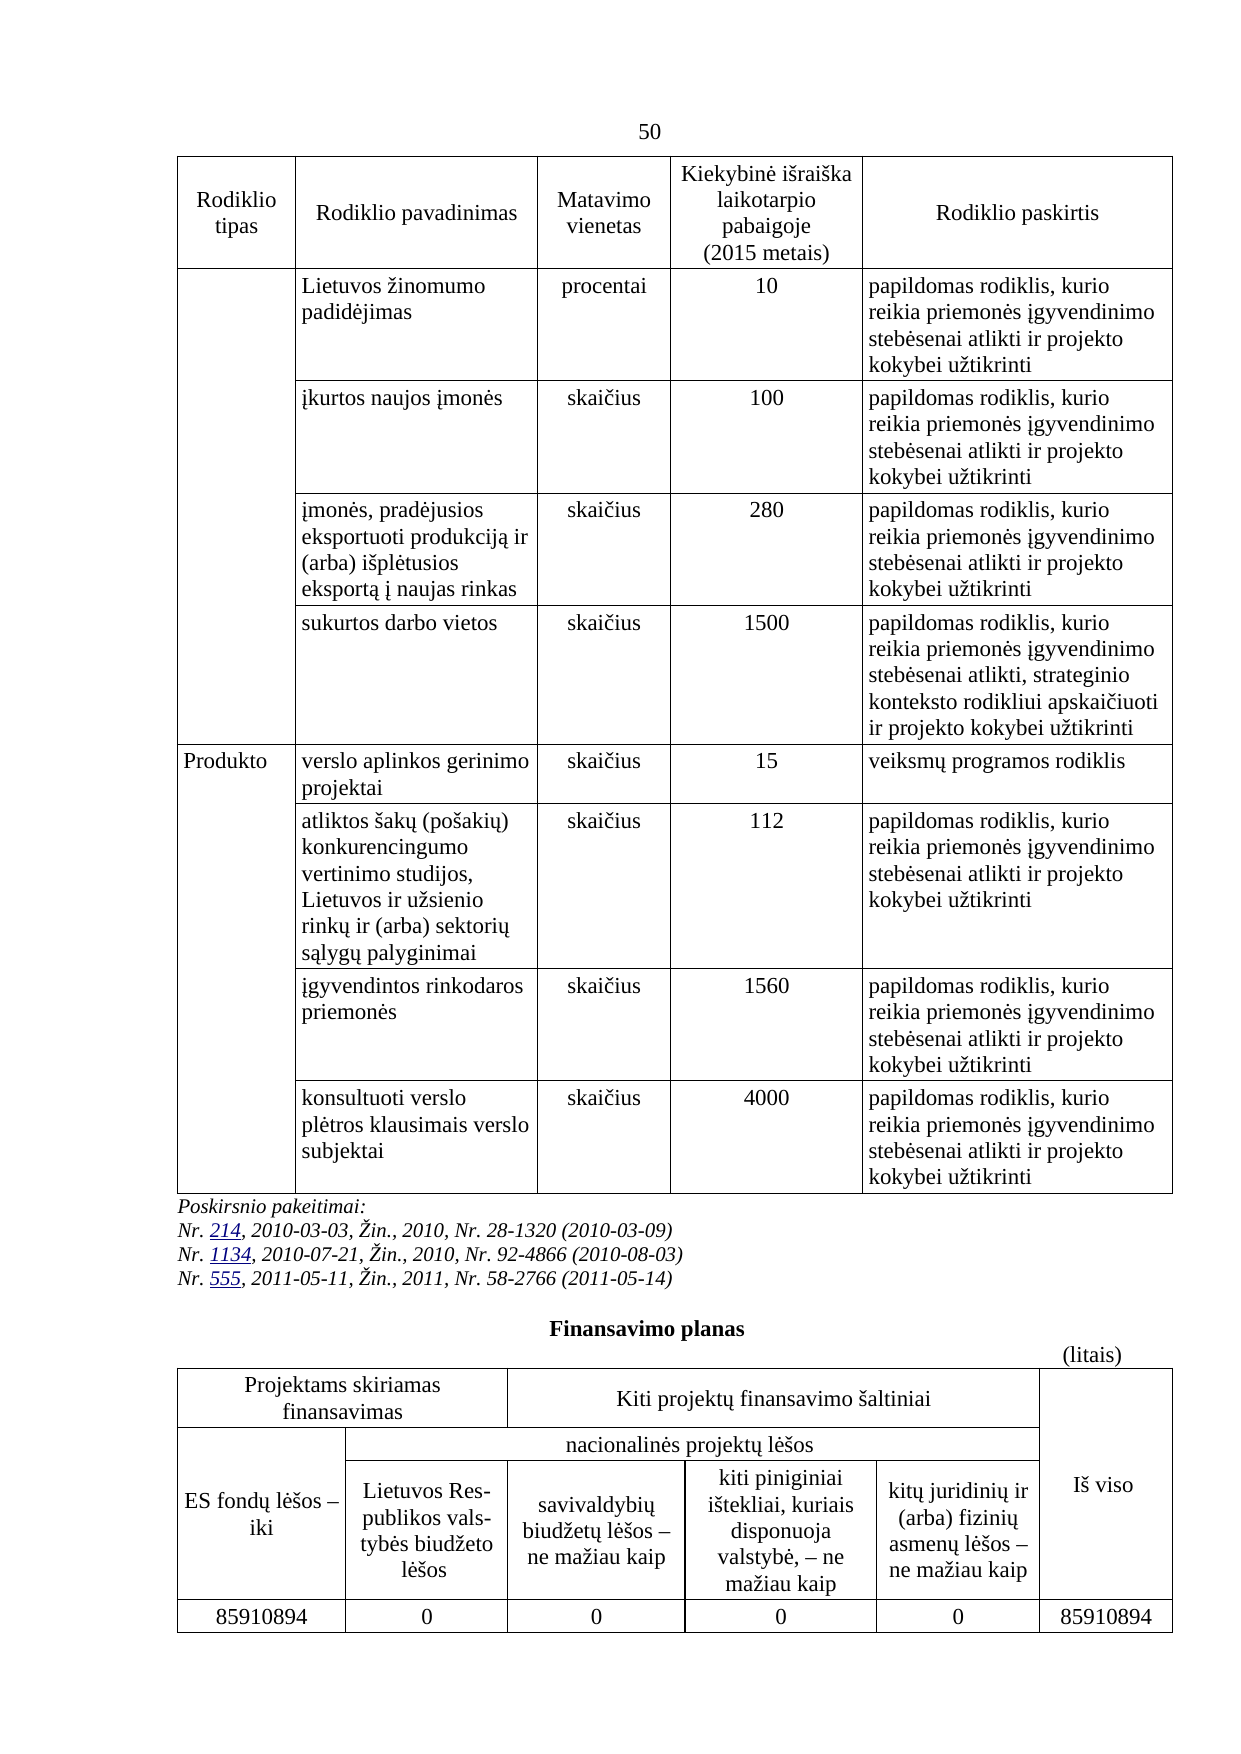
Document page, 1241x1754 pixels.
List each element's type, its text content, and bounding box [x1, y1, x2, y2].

table_cell 1500 [671, 606, 862, 743]
table_cell skaičius [538, 381, 670, 492]
table_cell [178, 493, 295, 605]
text Poskirsnio pakeitimai: [177, 1194, 1122, 1218]
table_cell atliktos šakų (pošakių) konkurencingumo vertinimo studijos, Lietuvos ir užsienio rinkų ir (arba) sektorių sąlygų palyginimai [296, 804, 537, 968]
table_cell [178, 380, 295, 492]
table_cell papildomas rodiklis, kurio reikia priemonės įgyvendinimo stebėsenai atlikti ir projekto kokybei užtikrinti [863, 381, 1172, 492]
text Nr. 214, 2010-03-03, Žin., 2010, Nr. 28-1320 (2010-03-09) [177, 1218, 1122, 1242]
table_cell skaičius [538, 606, 670, 743]
table_cell [178, 269, 295, 380]
table_cell papildomas rodiklis, kurio reikia priemonės įgyvendinimo stebėsenai atlikti ir projekto kokybei užtikrinti [863, 969, 1172, 1080]
table_cell veiksmų programos rodiklis [863, 745, 1172, 803]
table_cell įgyvendintos rinkodaros priemonės [296, 969, 537, 1080]
table_cell nacionalinės projektų lėšos [346, 1428, 1039, 1460]
table_header Matavimo vienetas [538, 157, 670, 268]
table_cell skaičius [538, 494, 670, 605]
text Finansavimo planas [177, 1315, 1122, 1341]
text (litais) [259, 1341, 1122, 1368]
table_cell 4000 [671, 1081, 862, 1193]
table_cell 0 [508, 1600, 684, 1632]
table_cell 112 [671, 804, 862, 968]
table_cell 100 [671, 381, 862, 492]
table_cell skaičius [538, 1081, 670, 1193]
table_header Rodiklio tipas [178, 157, 295, 268]
table_cell papildomas rodiklis, kurio reikia priemonės įgyvendinimo stebėsenai atlikti ir projekto kokybei užtikrinti [863, 494, 1172, 605]
table_cell papildomas rodiklis, kurio reikia priemonės įgyvendinimo stebėsenai atlikti ir projekto kokybei užtikrinti [863, 804, 1172, 968]
table_cell ES fondų lėšos – iki [178, 1428, 345, 1599]
table_cell 0 [877, 1600, 1039, 1632]
table_cell 0 [686, 1600, 876, 1632]
table_cell [178, 605, 295, 743]
table_cell savivaldybių biudžetų lėšos – ne mažiau kaip [508, 1461, 684, 1599]
table_cell 0 [346, 1600, 507, 1632]
table_cell skaičius [538, 804, 670, 968]
table_cell 10 [671, 269, 862, 380]
table_cell 15 [671, 745, 862, 803]
table_cell konsultuoti verslo plėtros klausimais verslo subjektai [296, 1081, 537, 1193]
table_cell skaičius [538, 969, 670, 1080]
table_header Iš viso [1040, 1369, 1172, 1599]
table_cell Lietuvos Res­publikos vals­tybės biudžeto lėšos [346, 1461, 507, 1599]
text Nr. 1134, 2010-07-21, Žin., 2010, Nr. 92-4866 (2010-08-03) [177, 1242, 1122, 1266]
table_cell skaičius [538, 745, 670, 803]
table_cell sukurtos darbo vietos [296, 606, 537, 743]
table_cell 280 [671, 494, 862, 605]
table_cell įkurtos naujos įmonės [296, 381, 537, 492]
table_cell 85910894 [178, 1600, 345, 1632]
table_cell papildomas rodiklis, kurio reikia priemonės įgyvendinimo stebėsenai atlikti ir projekto kokybei užtikrinti [863, 269, 1172, 380]
table_cell verslo aplinkos gerinimo projektai [296, 745, 537, 803]
table_header Projektams skiriamas finansavimas [178, 1369, 507, 1427]
table_cell procentai [538, 269, 670, 380]
text Nr. 555, 2011-05-11, Žin., 2011, Nr. 58-2766 (2011-05-14) [177, 1266, 1122, 1290]
table_cell kitų juridinių ir (arba) fizinių asmenų lėšos – ne mažiau kaip [877, 1461, 1039, 1599]
table_cell Produkto [178, 745, 295, 1193]
table_cell Lietuvos žinomumo padidėjimas [296, 269, 537, 380]
table_cell kiti piniginiai ištekliai, kuriais disponuoja valstybė, – ne mažiau kaip [686, 1461, 876, 1599]
table_header Kiekybinė išraiška laikotarpio pabaigoje (2015 metais) [671, 157, 862, 268]
table_header Rodiklio paskirtis [863, 157, 1172, 268]
table_header Kiti projektų finansavimo šaltiniai [508, 1369, 1039, 1427]
table_header Rodiklio pavadinimas [296, 157, 537, 268]
table_cell 85910894 [1040, 1600, 1172, 1632]
table_cell įmonės, pradėjusios eksportuoti produkciją ir (arba) išplėtusios eksportą į naujas rinkas [296, 494, 537, 605]
table_cell papildomas rodiklis, kurio reikia priemonės įgyvendinimo stebėsenai atlikti ir projekto kokybei užtikrinti [863, 1081, 1172, 1193]
table_cell papildomas rodiklis, kurio reikia priemonės įgyvendinimo stebėsenai atlikti, strateginio konteksto rodikliui apskaičiuoti ir projekto kokybei užtikrinti [863, 606, 1172, 743]
table_cell 1560 [671, 969, 862, 1080]
